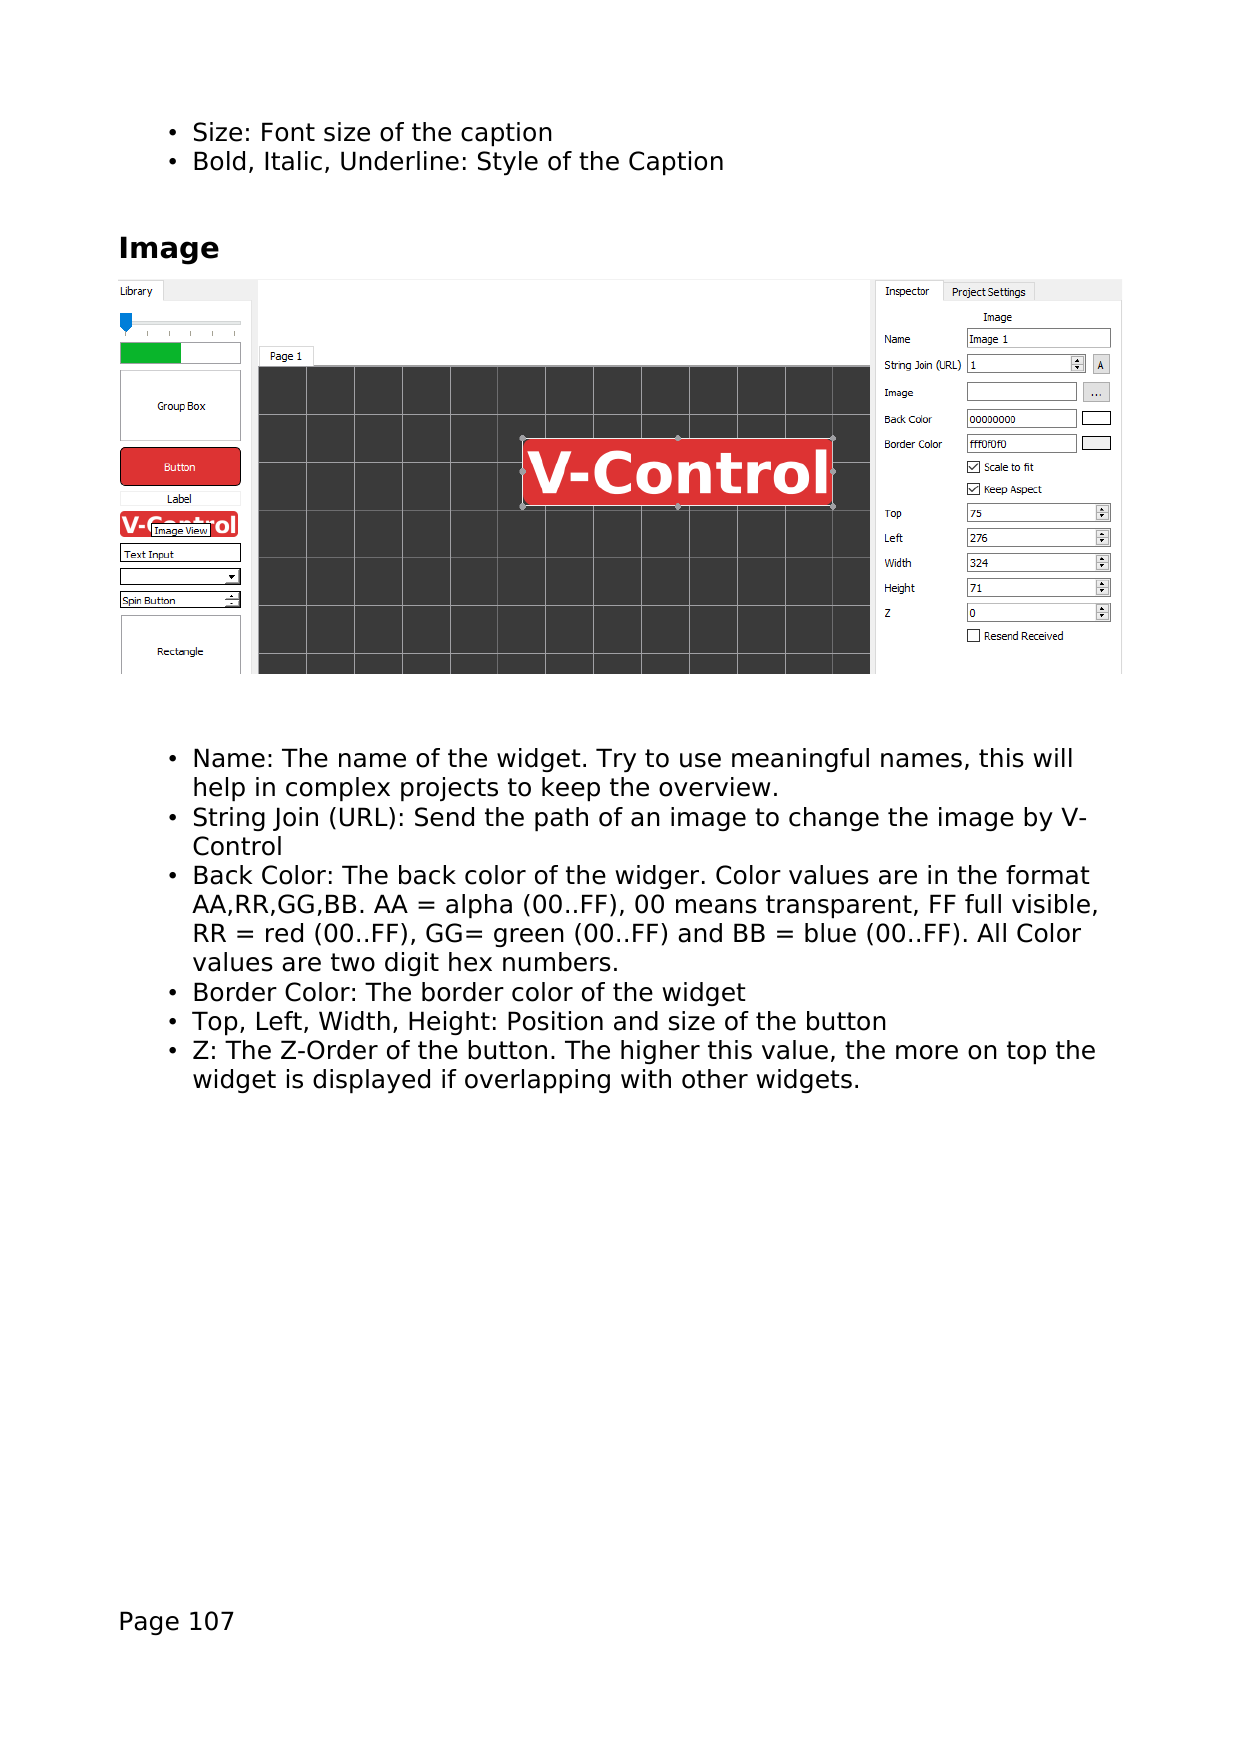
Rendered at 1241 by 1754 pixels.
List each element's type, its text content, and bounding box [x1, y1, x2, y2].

list Name: The name of the widget. Try to use meaningful names, this will help in complex projects to keep the overview. [177, 744, 1122, 803]
subtitle Image [118, 231, 1122, 265]
picture [118, 277, 1123, 674]
list String Join (URL): Send the path of an image to change the image by V-Control [177, 803, 1122, 861]
list Top, Left, Width, Height: Position and size of the button [177, 1007, 1122, 1036]
list Border Color: The border color of the widget [177, 978, 1122, 1007]
list Back Color: The back color of the widger. Color values are in the format AA,RR,GG,BB. AA = alpha (00..FF), 00 means transparent, FF full visible, RR = red (00..FF), GG= green (00..FF) and BB = blue (00..FF). All Color values are two digit hex numbers. [177, 861, 1122, 978]
list Size: Font size of the caption [177, 118, 1122, 147]
list Z: The Z-Order of the button. The higher this value, the more on top the widget is displayed if overlapping with other widgets. [177, 1036, 1122, 1094]
list Bold, Italic, Underline: Style of the Caption [177, 147, 1122, 176]
